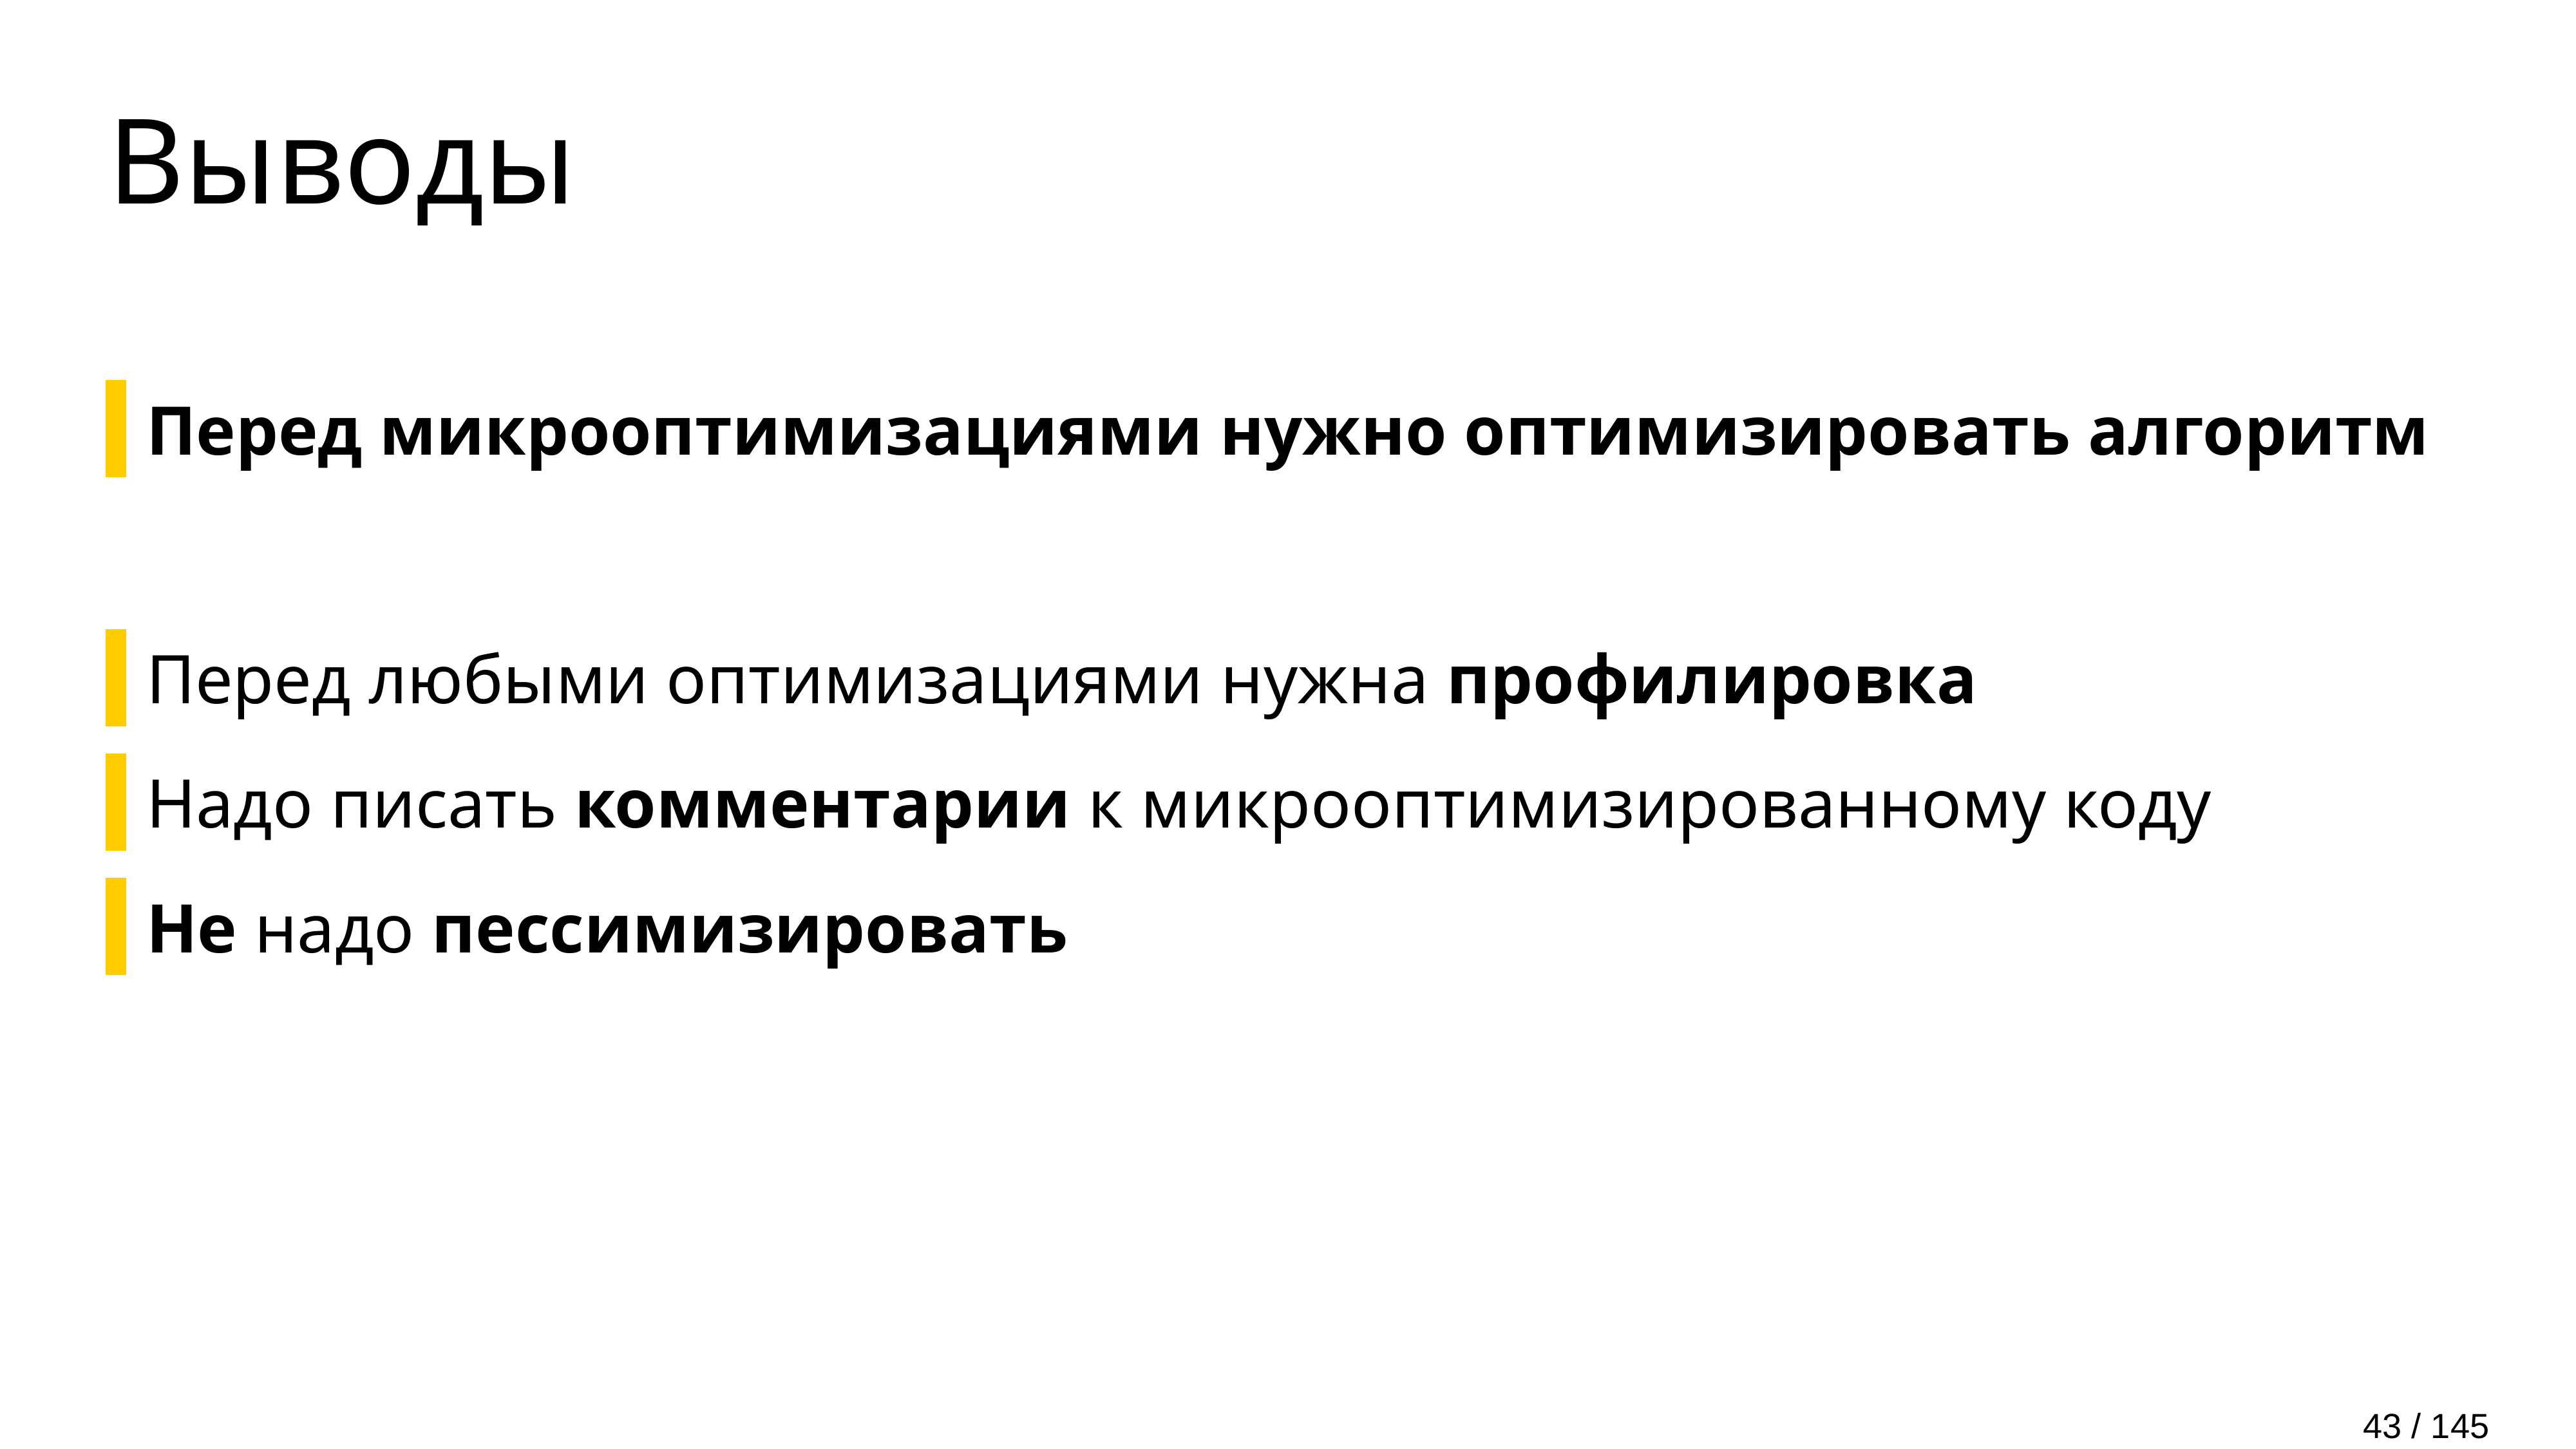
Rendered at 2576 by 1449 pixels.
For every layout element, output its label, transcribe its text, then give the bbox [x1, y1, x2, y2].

text_box Перед микрооптимизациями нужно оптимизировать алгоритм Перед любыми оптимизациями нужна профилировка Надо писать комментарии к микрооптимизированному коду Не надо пессимизировать [96, 364, 2512, 1419]
title Выводы [108, 80, 2468, 242]
text_box <number> / 145 [2353, 1402, 2576, 1449]
